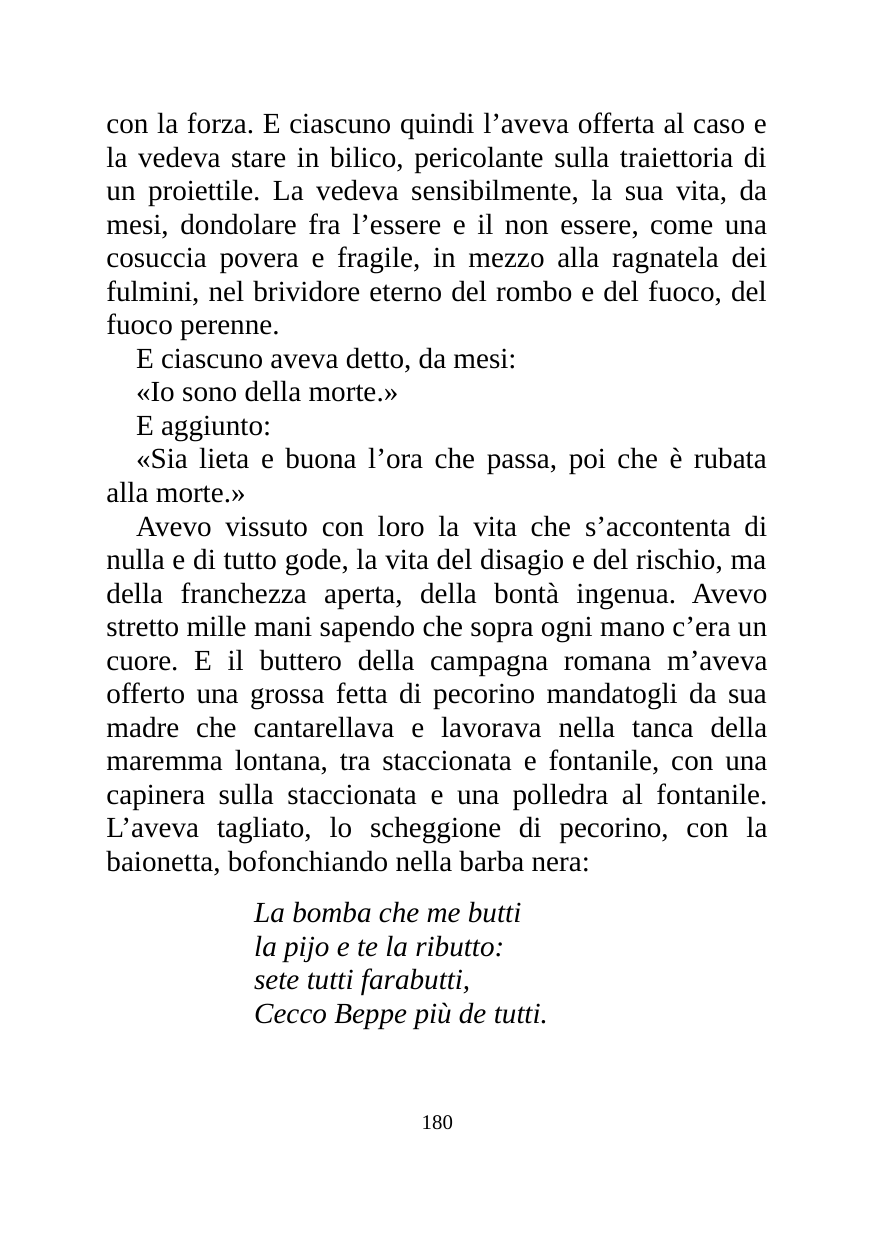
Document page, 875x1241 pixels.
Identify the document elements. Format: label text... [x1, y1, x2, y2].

text E ciascuno aveva detto, da mesi: [106, 341, 768, 374]
text «Io sono della morte.» [106, 374, 768, 408]
text Avevo vissuto con loro la vita che s’accontenta di nulla e di tutto gode, la vita del disagio e del rischio, ma della franchezza aperta, della bontà ingenua. Avevo stretto mille mani sapendo che sopra ogni mano c’era un cuore. E il buttero della campagna romana m’aveva offerto una grossa fetta di pecorino mandatogli da sua madre che cantarellava e lavorava nella tanca della maremma lontana, tra staccionata e fontanile, con una capinera sulla staccionata e una polledra al fontanile. L’aveva tagliato, lo scheggione di pecorino, con la baionetta, bofonchiando nella barba nera: [106, 509, 768, 878]
text «Sia lieta e buona l’ora che passa, poi che è rubata alla morte.» [106, 442, 768, 509]
text con la forza. E ciascuno quindi l’aveva offerta al caso e la vedeva stare in bilico, pericolante sulla traiettoria di un proiettile. La vedeva sensibilmente, la sua vita, da mesi, dondolare fra l’essere e il non essere, come una cosuccia povera e fragile, in mezzo alla ragnatela dei fulmini, nel brividore eterno del rombo e del fuoco, del fuoco perenne. [106, 106, 768, 341]
text La bomba che me butti la pijo e te la ributto: sete tutti farabutti, Cecco Beppe più de tutti. [254, 895, 768, 1029]
text E aggiunto: [106, 408, 768, 442]
